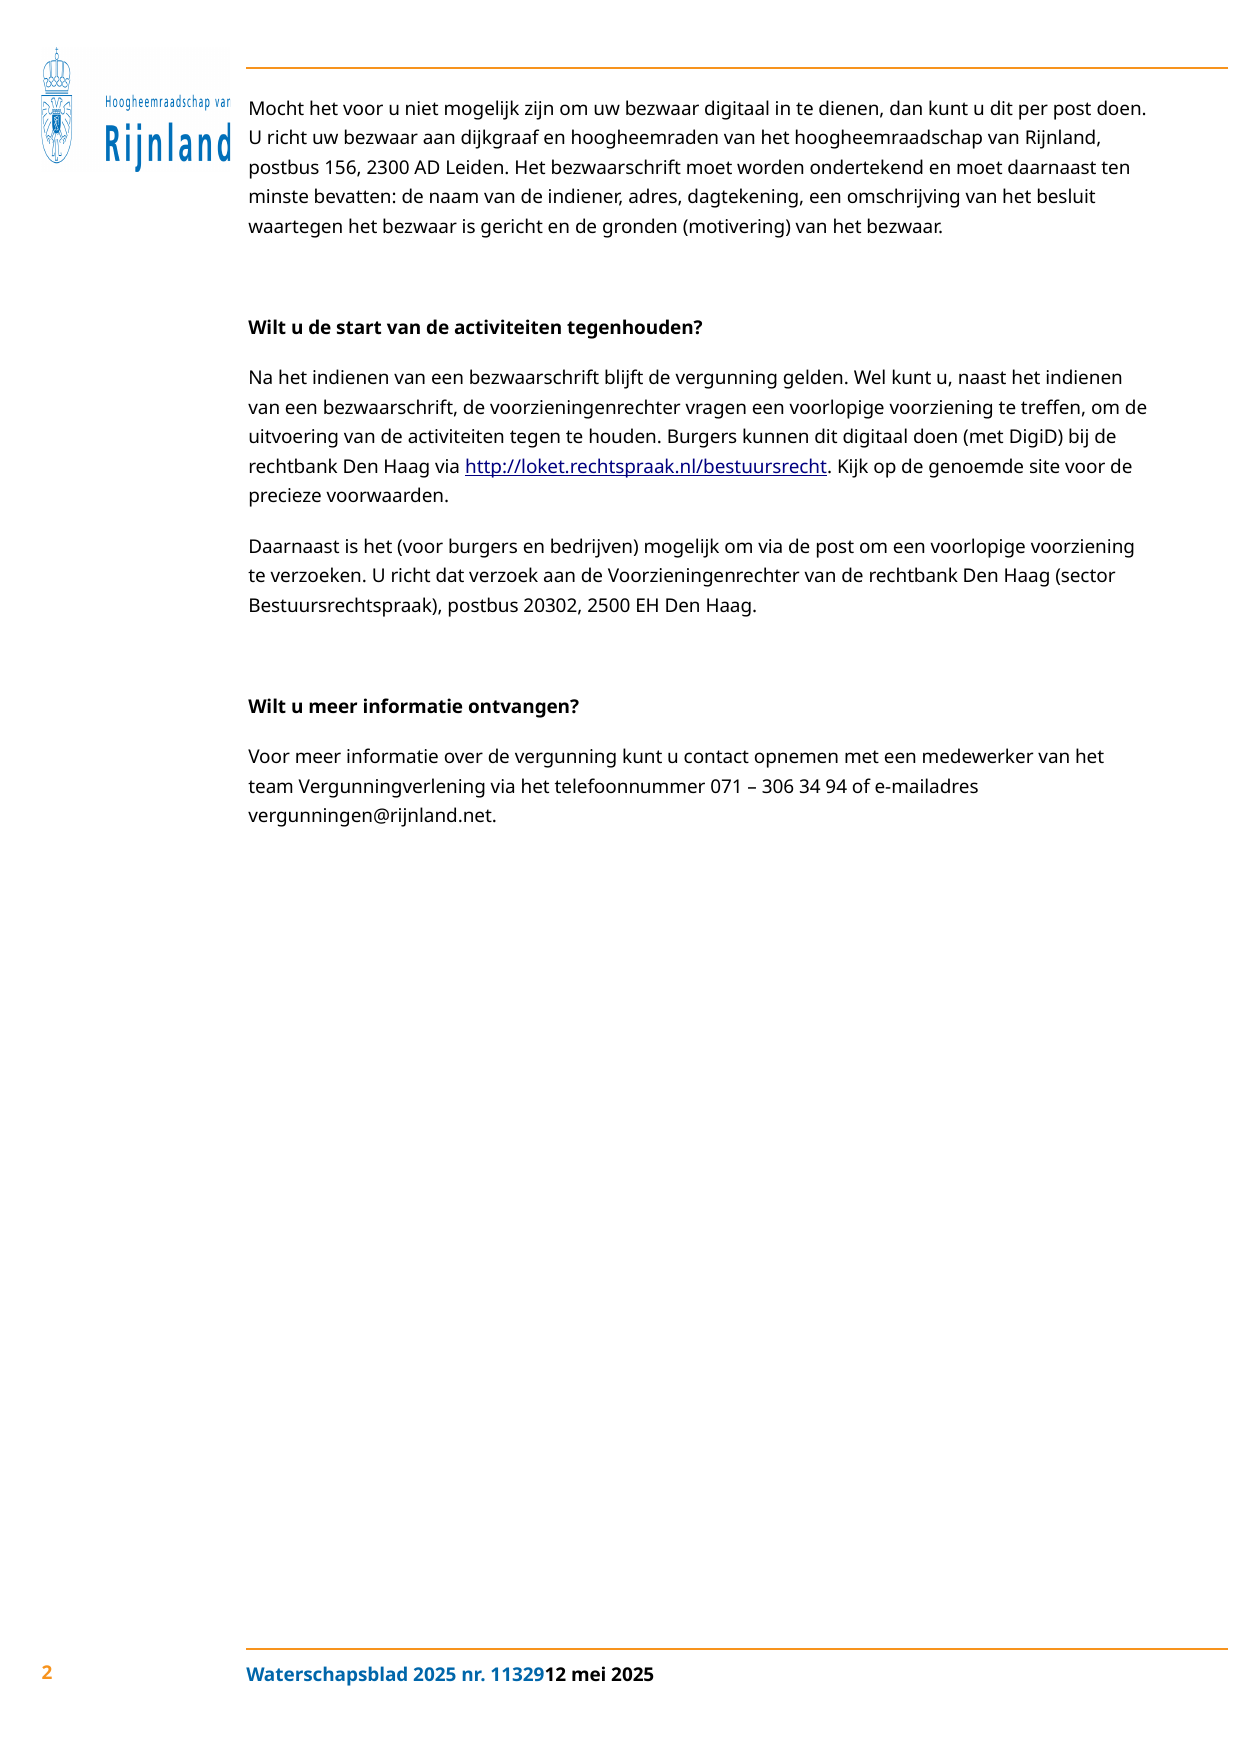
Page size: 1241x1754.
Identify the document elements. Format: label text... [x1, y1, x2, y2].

text Na het indienen van een bezwaarschrift blijft de vergunning gelden. Wel kunt u, naast het indienen van een bezwaarschrift, de voorzieningenrechter vragen een voorlopige voorziening te treffen, om de uitvoering van de activiteiten tegen te houden. Burgers kunnen dit digitaal doen (met DigiD) bij de rechtbank Den Haag via http://loket.rechtspraak.nl/bestuursrecht. Kijk op de genoemde site voor de precieze voorwaarden. [248, 364, 1152, 508]
text Wilt u de start van de activiteiten tegenhouden? [248, 314, 1152, 340]
text Daarnaast is het (voor burgers en bedrijven) mogelijk om via de post om een voorlopige voorziening te verzoeken. U richt dat verzoek aan de Voorzieningenrechter van de rechtbank Den Haag (sector Bestuursrechtspraak), postbus 20302, 2500 EH Den Haag. [248, 533, 1152, 618]
picture [41, 47, 231, 172]
text Wilt u meer informatie ontvangen? [248, 693, 1152, 719]
text Mocht het voor u niet mogelijk zijn om uw bezwaar digitaal in te dienen, dan kunt u dit per post doen. U richt uw bezwaar aan dijkgraaf en hoogheemraden van het hoogheemraadschap van Rijnland, postbus 156, 2300 AD Leiden. Het bezwaarschrift moet worden ondertekend en moet daarnaast ten minste bevatten: de naam van de indiener, adres, dagtekening, een omschrijving van het besluit waartegen het bezwaar is gericht en de gronden (motivering) van het bezwaar. [248, 95, 1152, 239]
text Voor meer informatie over de vergunning kunt u contact opnemen met een medewerker van het team Vergunningverlening via het telefoonnummer 071 – 306 34 94 of e-mailadres vergunningen@rijnland.net. [248, 743, 1152, 828]
